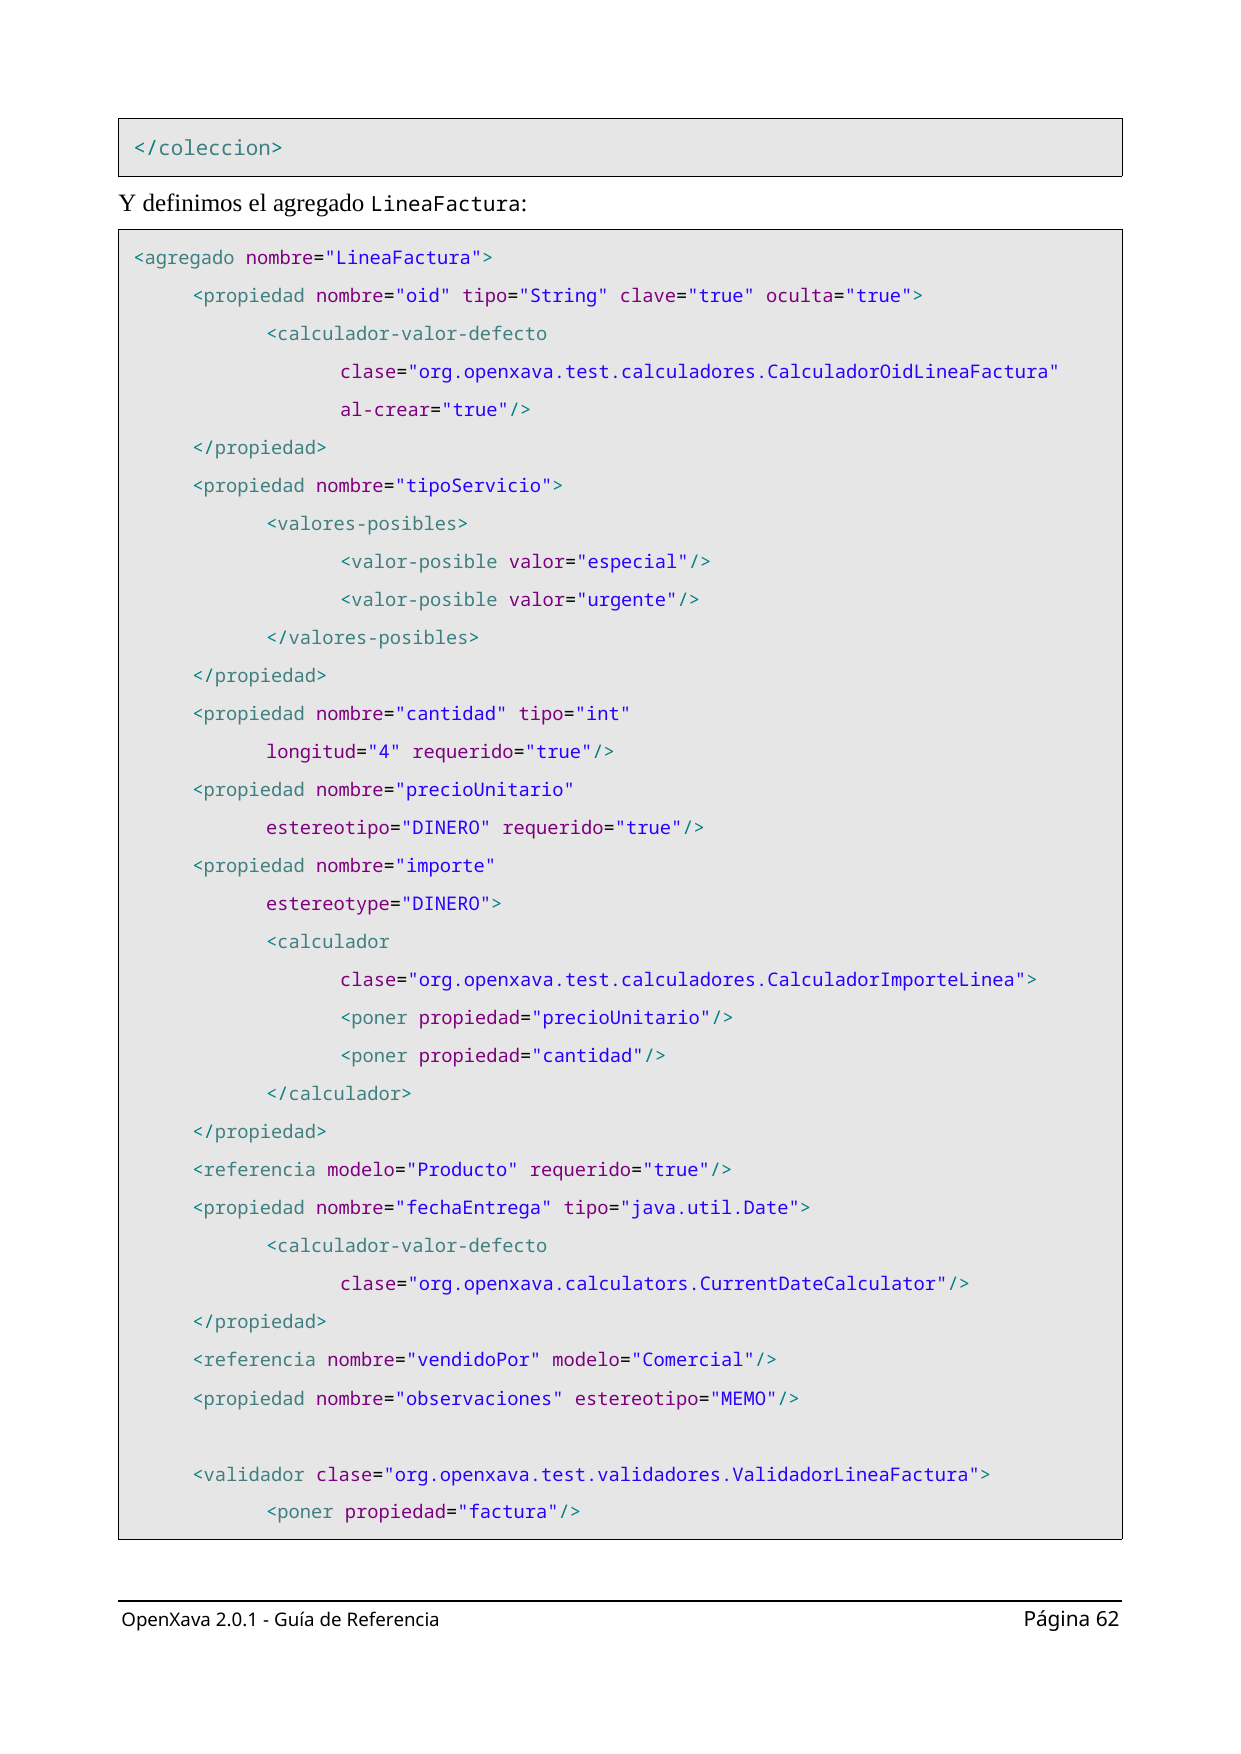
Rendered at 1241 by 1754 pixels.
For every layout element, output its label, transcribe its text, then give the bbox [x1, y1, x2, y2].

text <valor-posible valor="urgente"/> [119, 572, 1122, 609]
text <propiedad nombre="importe" [119, 838, 1122, 876]
text <poner propiedad="cantidad"/> [119, 1028, 1122, 1066]
text </propiedad> [119, 1104, 1122, 1142]
text <propiedad nombre="tipoServicio"> [119, 457, 1122, 496]
text </calculador> [119, 1066, 1122, 1104]
text longitud="4" requerido="true"/> [119, 724, 1122, 762]
text <propiedad nombre="cantidad" tipo="int" [119, 686, 1122, 724]
text estereotipo="DINERO" requerido="true"/> [119, 800, 1122, 838]
text <calculador-valor-defecto [119, 305, 1122, 343]
text clase="org.openxava.test.calculadores.CalculadorImporteLinea"> [119, 952, 1122, 990]
text </propiedad> [119, 419, 1122, 457]
text <valor-posible valor="especial"/> [119, 533, 1122, 572]
text Y definimos el agregado LineaFactura: [118, 189, 1122, 217]
text <calculador-valor-defecto [119, 1218, 1122, 1256]
text <poner propiedad="precioUnitario"/> [119, 990, 1122, 1028]
text <propiedad nombre="fechaEntrega" tipo="java.util.Date"> [119, 1180, 1122, 1218]
text <validador clase="org.openxava.test.validadores.ValidadorLineaFactura"> [119, 1446, 1122, 1484]
text <calculador [119, 914, 1122, 952]
text <referencia modelo="Producto" requerido="true"/> [119, 1142, 1122, 1180]
text <poner propiedad="factura"/> [119, 1484, 1122, 1539]
text <propiedad nombre="oid" tipo="String" clave="true" oculta="true"> [119, 267, 1122, 305]
text clase="org.openxava.test.calculadores.CalculadorOidLineaFactura" [119, 343, 1122, 381]
text </propiedad> [119, 648, 1122, 686]
text al-crear="true"/> [119, 381, 1122, 419]
text <agregado nombre="LineaFactura"> [119, 230, 1122, 267]
text clase="org.openxava.calculators.CurrentDateCalculator"/> [119, 1256, 1122, 1294]
text </propiedad> [119, 1294, 1122, 1332]
text <propiedad nombre="precioUnitario" [119, 762, 1122, 800]
text <propiedad nombre="observaciones" estereotipo="MEMO"/> [119, 1370, 1122, 1408]
text <referencia nombre="vendidoPor" modelo="Comercial"/> [119, 1332, 1122, 1370]
text </coleccion> [119, 119, 1122, 176]
text </valores-posibles> [119, 609, 1122, 648]
text <valores-posibles> [119, 496, 1122, 533]
text estereotype="DINERO"> [119, 876, 1122, 914]
